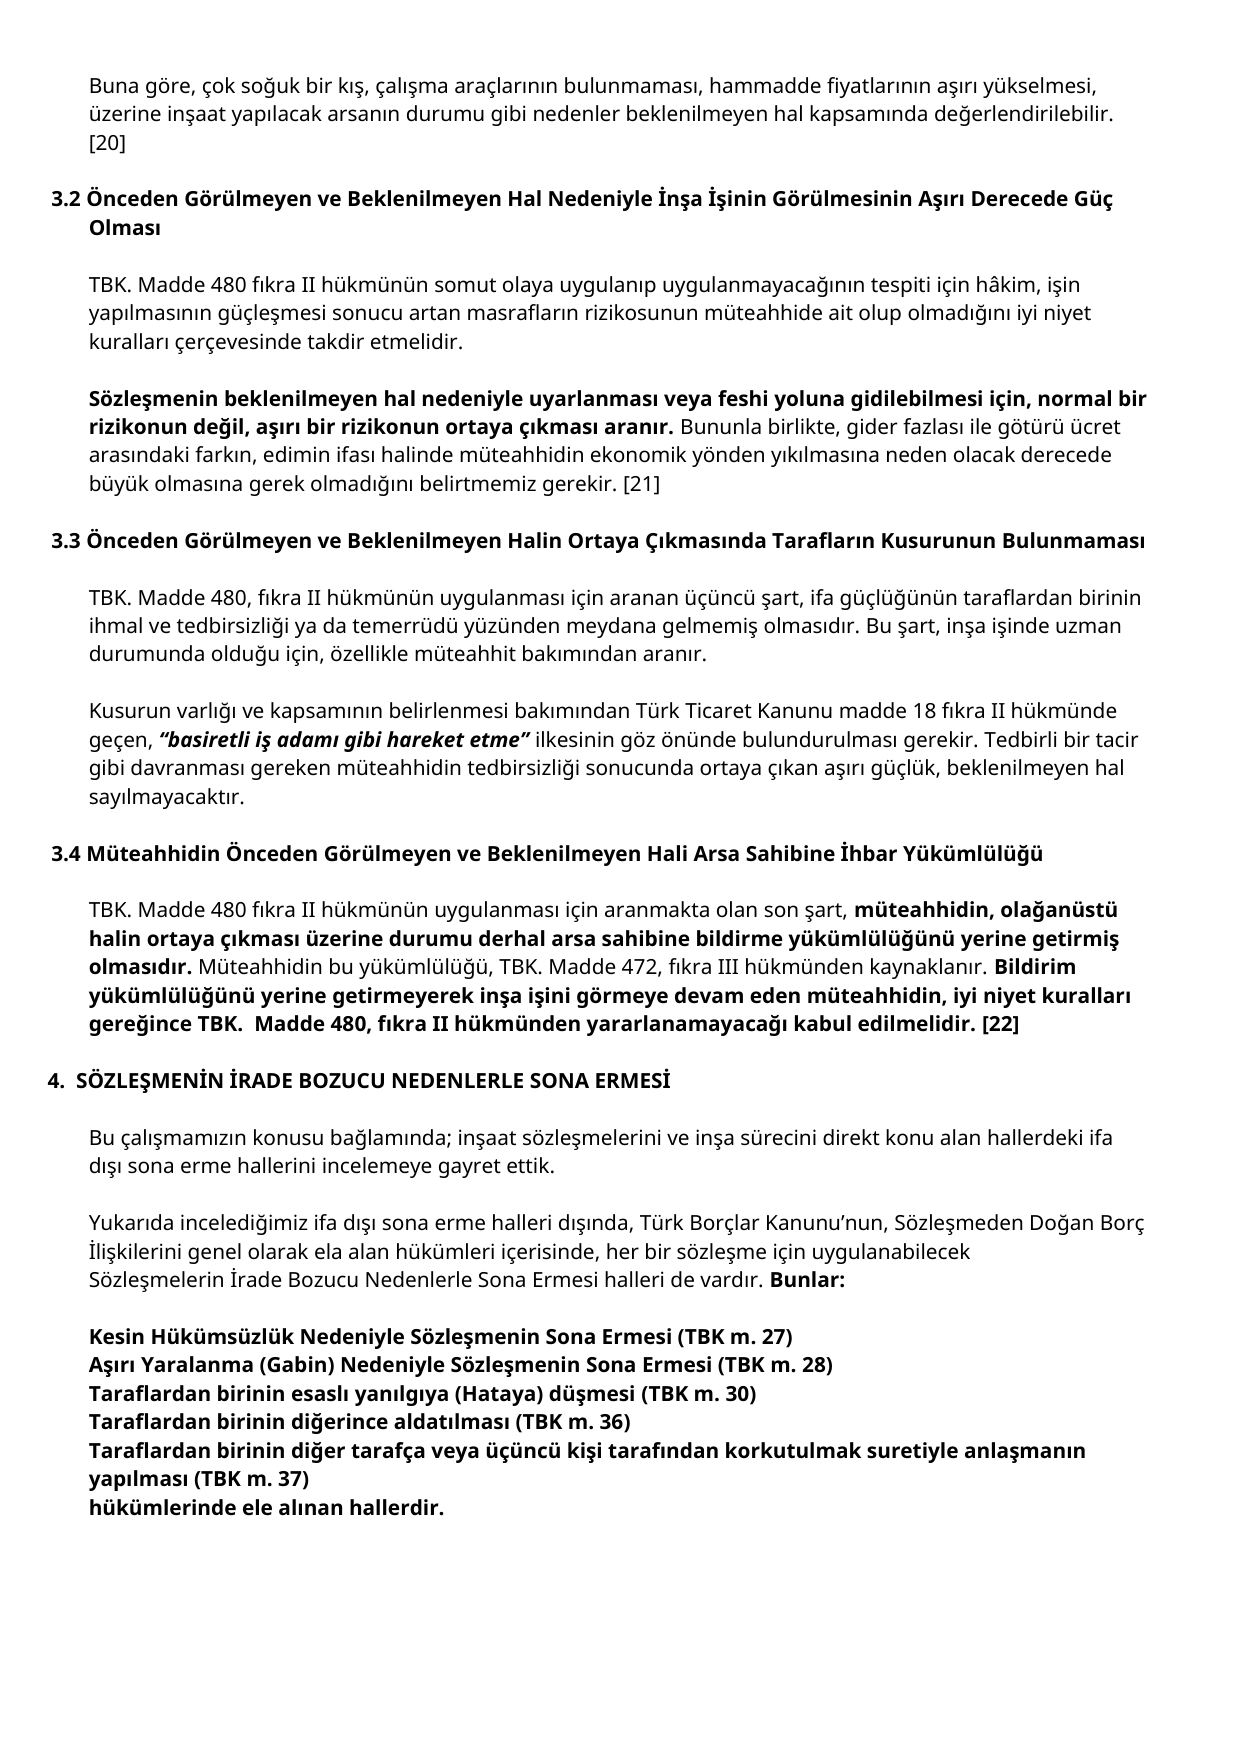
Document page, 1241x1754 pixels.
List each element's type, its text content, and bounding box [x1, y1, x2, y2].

text Kusurun varlığı ve kapsamının belirlenmesi bakımından Türk Ticaret Kanunu madde 18 fıkra II hükmünde geçen, “basiretli iş adamı gibi hareket etme” ilkesinin göz önünde bulundurulması gerekir. Tedbirli bir tacir gibi davranması gereken müteahhidin tedbirsizliği sonucunda ortaya çıkan aşırı güçlük, beklenilmeyen hal sayılmayacaktır. [88, 696, 1152, 810]
text Taraflardan birinin esaslı yanılgıya (Hataya) düşmesi (TBK m. 30) [88, 1379, 1152, 1407]
text 3.2 Önceden Görülmeyen ve Beklenilmeyen Hal Nedeniyle İnşa İşinin Görülmesinin Aşırı Derecede Güç Olması [51, 184, 1152, 241]
text Buna göre, çok soğuk bir kış, çalışma araçlarının bulunmaması, hammadde fiyatlarının aşırı yükselmesi, üzerine inşaat yapılacak arsanın durumu gibi nedenler beklenilmeyen hal kapsamında değerlendirilebilir. [20] [88, 71, 1152, 156]
text 3.3 Önceden Görülmeyen ve Beklenilmeyen Halin Ortaya Çıkmasında Tarafların Kusurunun Bulunmaması [51, 526, 1152, 554]
text Aşırı Yaralanma (Gabin) Nedeniyle Sözleşmenin Sona Ermesi (TBK m. 28) [88, 1351, 1152, 1379]
text TBK. Madde 480 fıkra II hükmünün uygulanması için aranmakta olan son şart, müteahhidin, olağanüstü halin ortaya çıkması üzerine durumu derhal arsa sahibine bildirme yükümlülüğünü yerine getirmiş olmasıdır. Müteahhidin bu yükümlülüğü, TBK. Madde 472, fıkra III hükmünden kaynaklanır. Bildirim yükümlülüğünü yerine getirmeyerek inşa işini görmeye devam eden müteahhidin, iyi niyet kuralları gereğince TBK. Madde 480, fıkra II hükmünden yararlanamayacağı kabul edilmelidir. [22] [88, 896, 1152, 1038]
text TBK. Madde 480, fıkra II hükmünün uygulanması için aranan üçüncü şart, ifa güçlüğünün taraflardan birinin ihmal ve tedbirsizliği ya da temerrüdü yüzünden meydana gelmemiş olmasıdır. Bu şart, inşa işinde uzman durumunda olduğu için, özellikle müteahhit bakımından aranır. [88, 583, 1152, 668]
text Kesin Hükümsüzlük Nedeniyle Sözleşmenin Sona Ermesi (TBK m. 27) [88, 1322, 1152, 1351]
text Sözleşmenin beklenilmeyen hal nedeniyle uyarlanması veya feshi yoluna gidilebilmesi için, normal bir rizikonun değil, aşırı bir rizikonun ortaya çıkması aranır. Bununla birlikte, gider fazlası ile götürü ücret arasındaki farkın, edimin ifası halinde müteahhidin ekonomik yönden yıkılmasına neden olacak derecede büyük olmasına gerek olmadığını belirtmemiz gerekir. [21] [88, 384, 1152, 497]
text 3.4 Müteahhidin Önceden Görülmeyen ve Beklenilmeyen Hali Arsa Sahibine İhbar Yükümlülüğü [51, 839, 1152, 867]
text TBK. Madde 480 fıkra II hükmünün somut olaya uygulanıp uygulanmayacağının tespiti için hâkim, işin yapılmasının güçleşmesi sonucu artan masrafların rizikosunun müteahhide ait olup olmadığını iyi niyet kuralları çerçevesinde takdir etmelidir. [88, 270, 1152, 355]
text Yukarıda incelediğimiz ifa dışı sona erme halleri dışında, Türk Borçlar Kanunu’nun, Sözleşmeden Doğan Borç İlişkilerini genel olarak ela alan hükümleri içerisinde, her bir sözleşme için uygulanabilecek Sözleşmelerin İrade Bozucu Nedenlerle Sona Ermesi halleri de vardır. Bunlar: [88, 1208, 1152, 1294]
text Taraflardan birinin diğer tarafça veya üçüncü kişi tarafından korkutulmak suretiyle anlaşmanın yapılması (TBK m. 37) [88, 1436, 1152, 1493]
text hükümlerinde ele alınan hallerdir. [88, 1493, 1152, 1521]
text Taraflardan birinin diğerince aldatılması (TBK m. 36) [88, 1407, 1152, 1436]
text Bu çalışmamızın konusu bağlamında; inşaat sözleşmelerini ve inşa sürecini direkt konu alan hallerdeki ifa dışı sona erme hallerini incelemeye gayret ettik. [88, 1123, 1152, 1180]
text 4. SÖZLEŞMENİN İRADE BOZUCU NEDENLERLE SONA ERMESİ [47, 1066, 1152, 1094]
